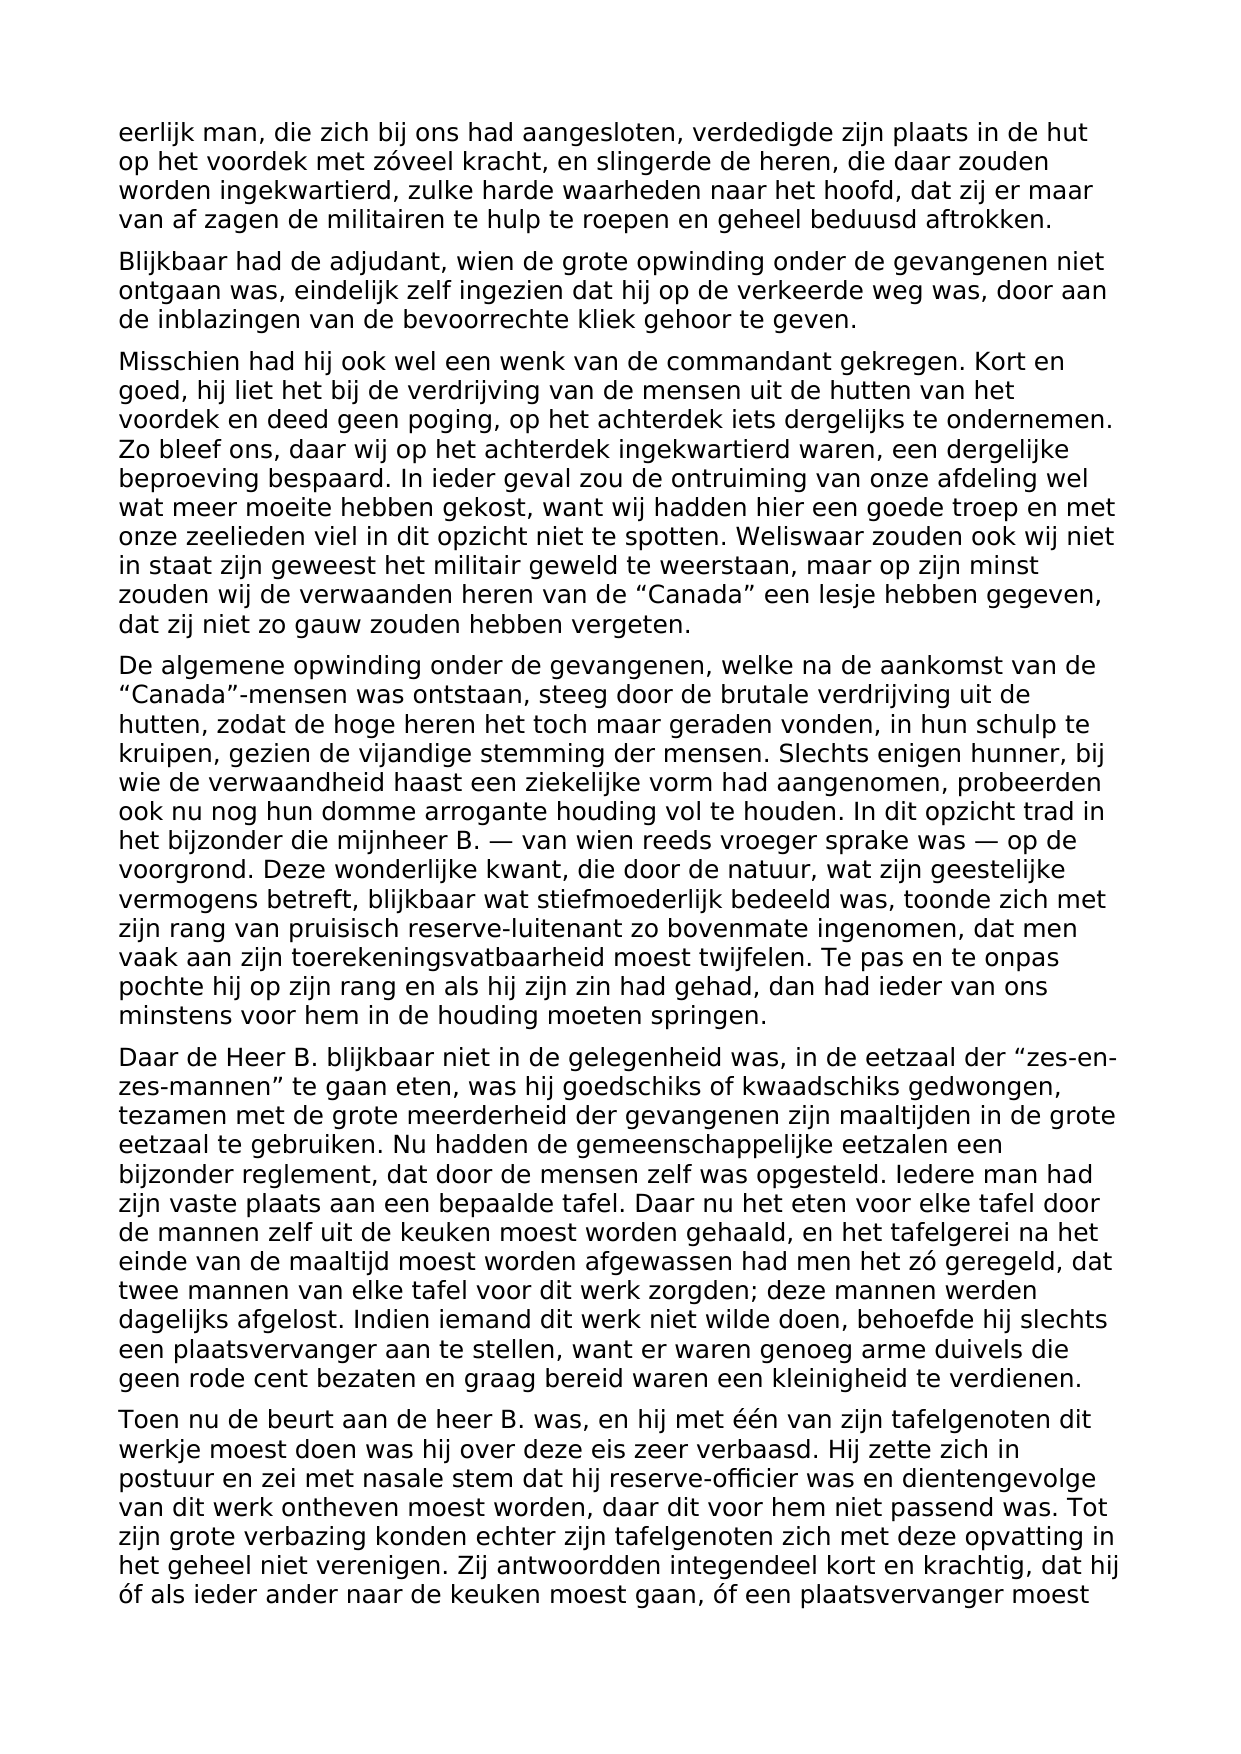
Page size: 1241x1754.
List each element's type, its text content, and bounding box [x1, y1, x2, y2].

text Toen nu de beurt aan de heer B. was, en hij met één van zijn tafelgenoten dit werkje moest doen was hij over deze eis zeer verbaasd. Hij zette zich in postuur en zei met nasale stem dat hij reserve-officier was en dientengevolge van dit werk ontheven moest worden, daar dit voor hem niet passend was. Tot zijn grote verbazing konden echter zijn tafelgenoten zich met deze opvatting in het geheel niet verenigen. Zij antwoordden integendeel kort en krachtig, dat hij óf als ieder ander naar de keuken moest gaan, óf een plaatsvervanger moest [118, 1406, 1122, 1610]
text Daar de Heer B. blijkbaar niet in de gelegenheid was, in de eetzaal der “zes-en-zes-mannen” te gaan eten, was hij goedschiks of kwaadschiks gedwongen, tezamen met de grote meerderheid der gevangenen zijn maaltijden in de grote eetzaal te gebruiken. Nu hadden de gemeenschappelijke eetzalen een bijzonder reglement, dat door de mensen zelf was opgesteld. Iedere man had zijn vaste plaats aan een bepaalde tafel. Daar nu het eten voor elke tafel door de mannen zelf uit de keuken moest worden gehaald, en het tafelgerei na het einde van de maaltijd moest worden afgewassen had men het zó geregeld, dat twee mannen van elke tafel voor dit werk zorgden; deze mannen werden dagelijks afgelost. Indien iemand dit werk niet wilde doen, behoefde hij slechts een plaatsvervanger aan te stellen, want er waren genoeg arme duivels die geen rode cent bezaten en graag bereid waren een kleinigheid te verdienen. [118, 1043, 1122, 1393]
text eerlijk man, die zich bij ons had aangesloten, verdedigde zijn plaats in de hut op het voordek met zóveel kracht, en slingerde de heren, die daar zouden worden ingekwartierd, zulke harde waarheden naar het hoofd, dat zij er maar van af zagen de militairen te hulp te roepen en geheel beduusd aftrokken. [118, 118, 1122, 235]
text Blijkbaar had de adjudant, wien de grote opwinding onder de gevangenen niet ontgaan was, eindelijk zelf ingezien dat hij op de verkeerde weg was, door aan de inblazingen van de bevoorrechte kliek gehoor te geven. [118, 247, 1122, 335]
text De algemene opwinding onder de gevangenen, welke na de aankomst van de “Canada”-mensen was ontstaan, steeg door de brutale verdrijving uit de hutten, zodat de hoge heren het toch maar geraden vonden, in hun schulp te kruipen, gezien de vijandige stemming der mensen. Slechts enigen hunner, bij wie de verwaandheid haast een ziekelijke vorm had aangenomen, probeerden ook nu nog hun domme arrogante houding vol te houden. In dit opzicht trad in het bijzonder die mijnheer B. — van wien reeds vroeger sprake was — op de voorgrond. Deze wonderlijke kwant, die door de natuur, wat zijn geestelijke vermogens betreft, blijkbaar wat stiefmoederlijk bedeeld was, toonde zich met zijn rang van pruisisch reserve-luitenant zo bovenmate ingenomen, dat men vaak aan zijn toerekeningsvatbaarheid moest twijfelen. Te pas en te onpas pochte hij op zijn rang en als hij zijn zin had gehad, dan had ieder van ons minstens voor hem in de houding moeten springen. [118, 651, 1122, 1031]
text Misschien had hij ook wel een wenk van de commandant gekregen. Kort en goed, hij liet het bij de verdrijving van de mensen uit de hutten van het voordek en deed geen poging, op het achterdek iets dergelijks te ondernemen. Zo bleef ons, daar wij op het achterdek ingekwartierd waren, een dergelijke beproeving bespaard. In ieder geval zou de ontruiming van onze afdeling wel wat meer moeite hebben gekost, want wij hadden hier een goede troep en met onze zeelieden viel in dit opzicht niet te spotten. Weliswaar zouden ook wij niet in staat zijn geweest het militair geweld te weerstaan, maar op zijn minst zouden wij de verwaanden heren van de “Canada” een lesje hebben gegeven, dat zij niet zo gauw zouden hebben vergeten. [118, 347, 1122, 639]
